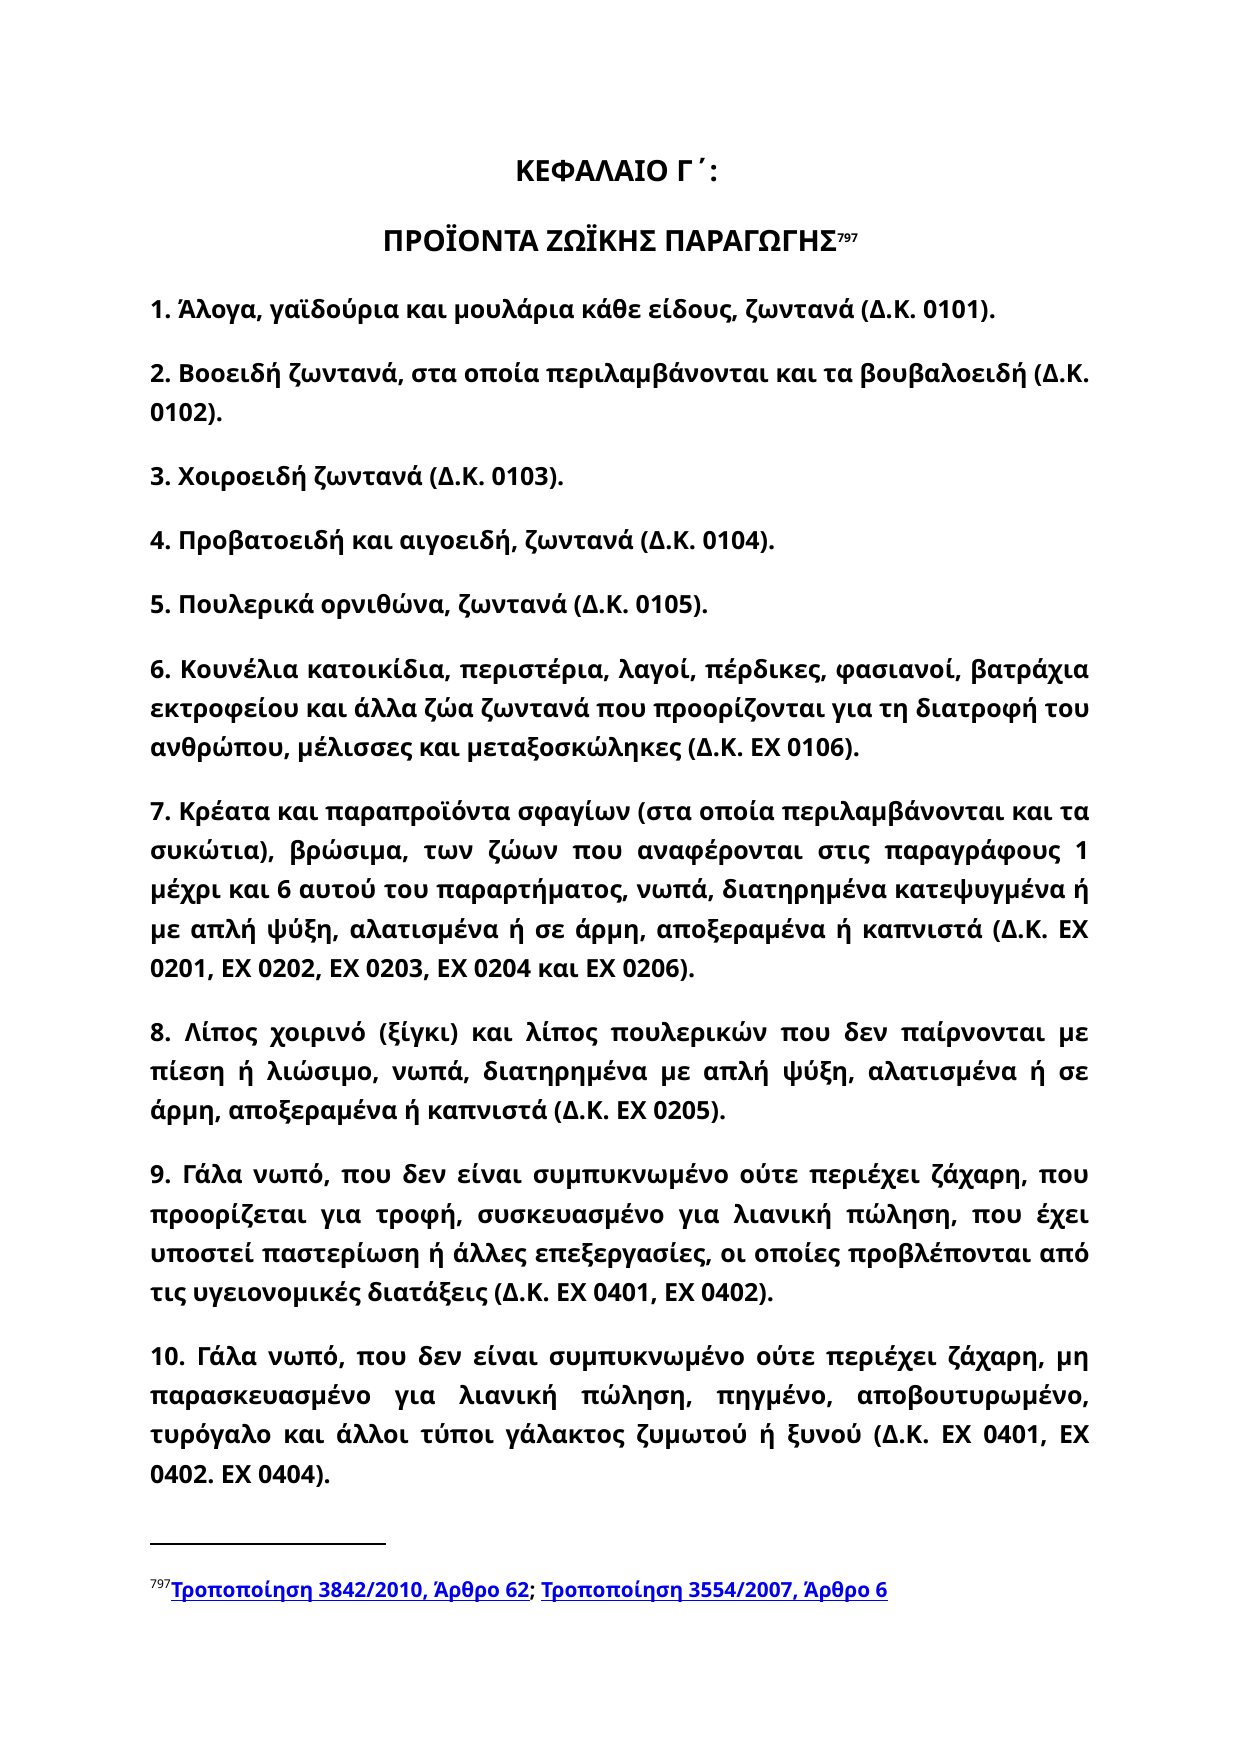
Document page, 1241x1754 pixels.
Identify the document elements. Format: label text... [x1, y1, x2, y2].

text 7. Κρέατα και παραπροϊόντα σφαγίων (στα οποία περιλαμβάνονται και τα συκώτια), βρώσιμα, των ζώων που αναφέρονται στις παραγράφους 1 μέχρι και 6 αυτού του παραρτήματος, νωπά, διατηρημένα κατεψυγμένα ή με απλή ψύξη, αλατισμένα ή σε άρμη, αποξεραμένα ή καπνιστά (Δ.Κ. ΕΧ 0201, ΕΧ 0202, ΕΧ 0203, ΕΧ 0204 και ΕΧ 0206). [150, 794, 1090, 984]
text 4. Προβατοειδή και αιγοειδή, ζωντανά (Δ.Κ. 0104). [150, 523, 1090, 557]
subtitle ΠΡΟΪΟΝΤΑ ΖΩΪΚΗΣ ΠΑΡΑΓΩΓΗΣ [150, 221, 1090, 260]
text 2. Βοοειδή ζωντανά, στα οποία περιλαμβάνονται και τα βουβαλοειδή (Δ.Κ. 0102). [150, 355, 1090, 429]
text 1. Άλογα, γαϊδούρια και μουλάρια κάθε είδους, ζωντανά (Δ.Κ. 0101). [150, 291, 1090, 325]
text 10. Γάλα νωπό, που δεν είναι συμπυκνωμένο ούτε περιέχει ζάχαρη, μη παρασκευασμένο για λιανική πώληση, πηγμένο, αποβουτυρωμένο, τυρόγαλο και άλλοι τύποι γάλακτος ζυμωτού ή ξυνού (Δ.Κ. ΕΧ 0401, ΕΧ 0402. ΕΧ 0404). [150, 1339, 1090, 1490]
text Τροποποίηση 3842/2010, Άρθρο 62; Τροποποίηση 3554/2007, Άρθρο 6 [150, 1576, 1090, 1604]
subtitle ΚΕΦΑΛΑΙΟ Γ΄: [150, 150, 1090, 190]
text 6. Κουνέλια κατοικίδια, περιστέρια, λαγοί, πέρδικες, φασιανοί, βατράχια εκτροφείου και άλλα ζώα ζωντανά που προορίζονται για τη διατροφή του ανθρώπου, μέλισ­σες και μεταξοσκώληκες (Δ.Κ. ΕΧ 0106). [150, 651, 1090, 764]
text 3. Χοιροειδή ζωντανά (Δ.Κ. 0103). [150, 459, 1090, 493]
text 9. Γάλα νωπό, που δεν είναι συμπυκνωμένο ούτε περιέχει ζάχαρη, που προορίζεται για τροφή, συσκευασμένο για λιανική πώληση, που έχει υποστεί παστερίωση ή άλλες επεξεργασίες, οι οποίες προβλέπονται από τις υγειονομικές διατάξεις (Δ.Κ. ΕΧ 0401, ΕΧ 0402). [150, 1157, 1090, 1309]
text 8. Λίπος χοιρινό (ξίγκι) και λίπος πουλερικών που δεν παίρνονται με πίεση ή λιώσιμο, νωπά, διατηρημένα με απλή ψύξη, αλατισμένα ή σε άρμη, αποξεραμένα ή καπνιστά (Δ.Κ. ΕΧ 0205). [150, 1014, 1090, 1127]
text 5. Πουλερικά ορνιθώνα, ζωντανά (Δ.Κ. 0105). [150, 587, 1090, 621]
